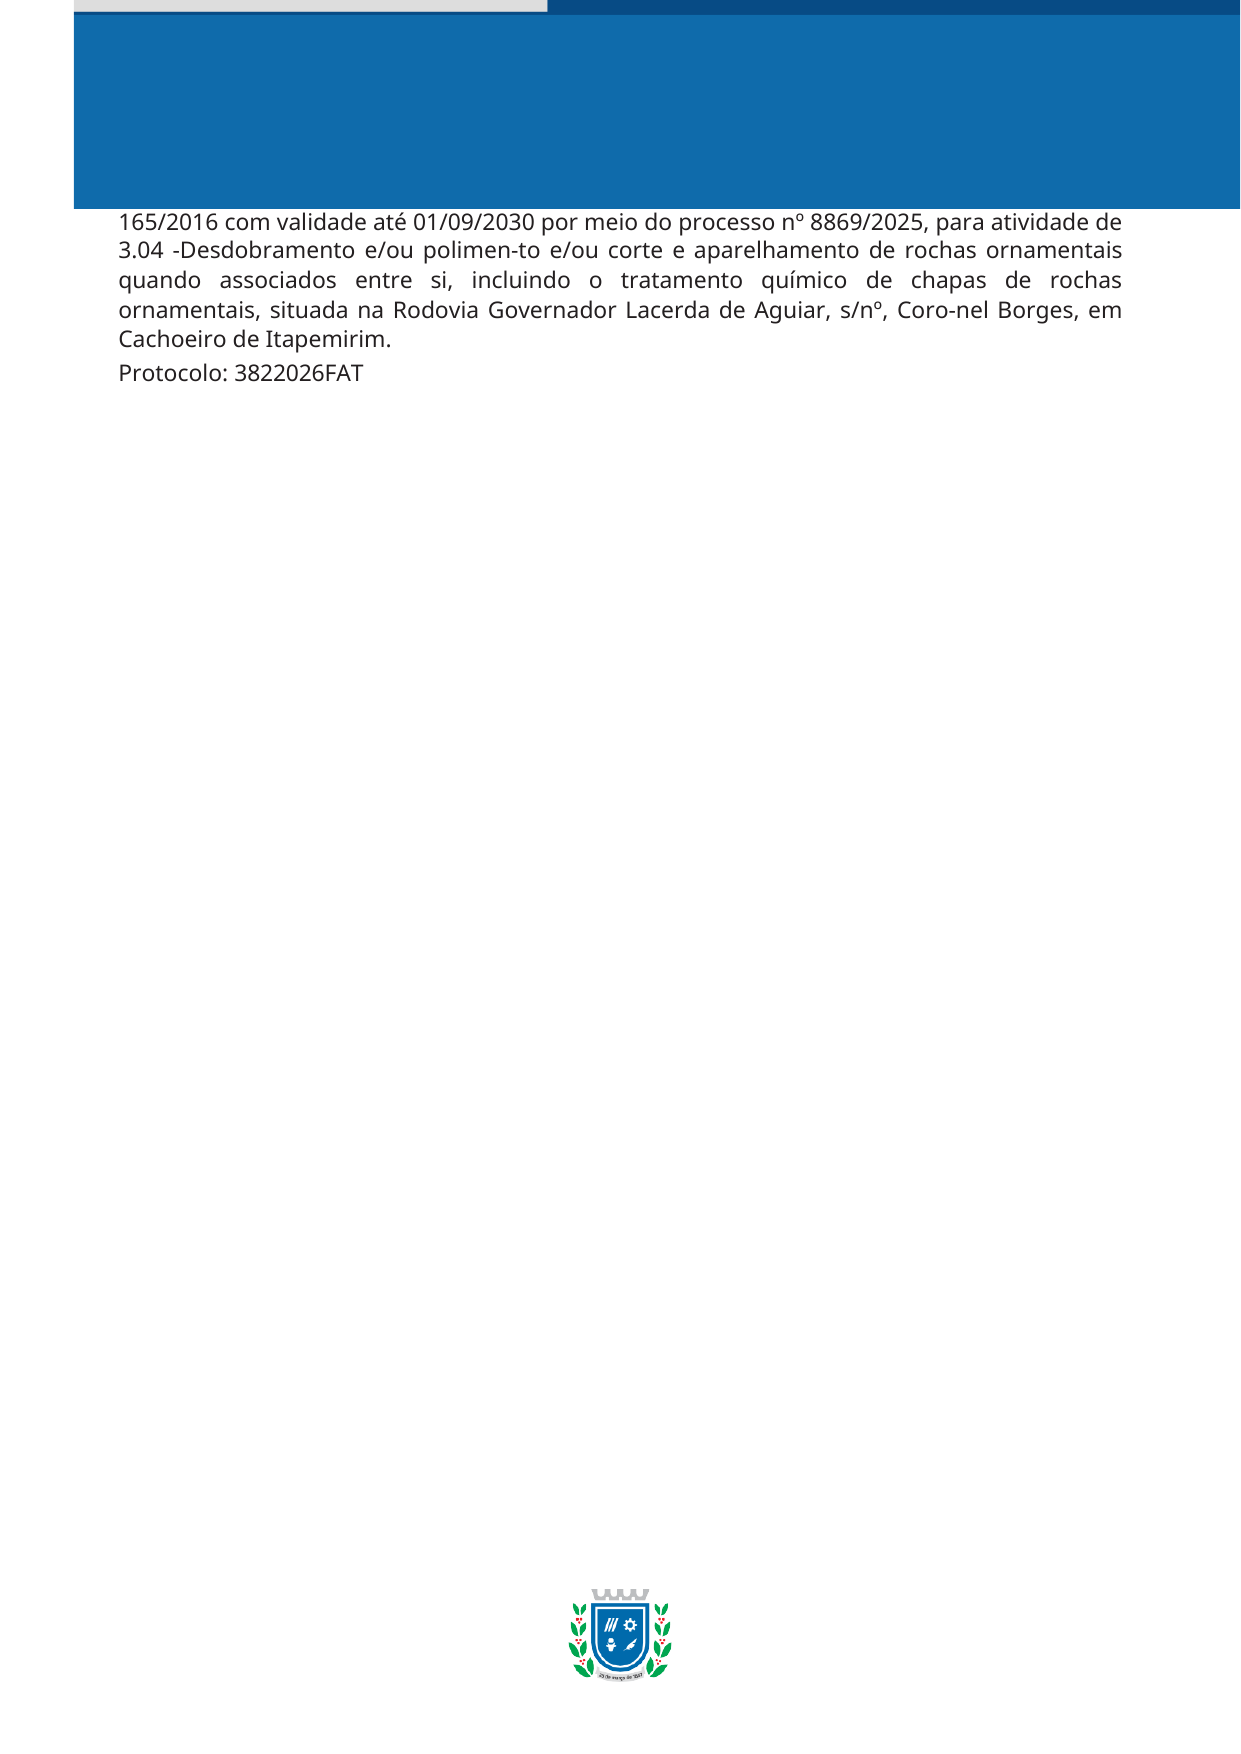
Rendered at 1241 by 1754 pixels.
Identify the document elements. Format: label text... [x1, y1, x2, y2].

picture [1094, 1631, 1125, 1651]
text 165/2016 com validade até 01/09/2030 por meio do processo nº 8869/2025, para atividade de 3.04 -Desdobramento e/ou polimen-to e/ou corte e aparelhamento de rochas ornamentais quando associados entre si, incluindo o tratamento químico de chapas de rochas ornamentais, situada na Rodovia Governador Lacerda de Aguiar, s/nº, Coro-nel Borges, em Cachoeiro de Itapemirim. [118, 206, 1122, 355]
picture [116, 1631, 404, 1651]
picture [73, 0, 1241, 209]
text Protocolo: 3822026FAT [118, 357, 1240, 388]
picture [568, 1589, 672, 1682]
